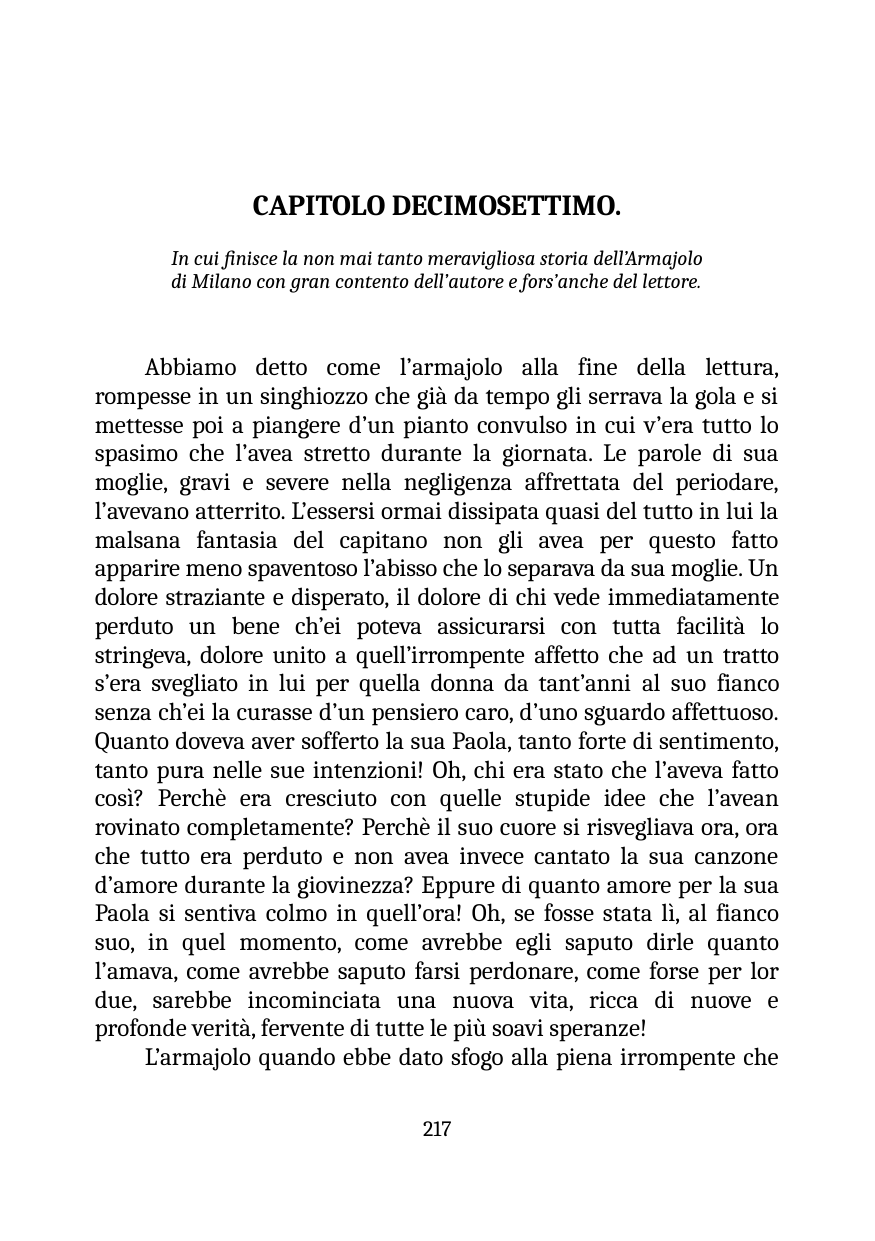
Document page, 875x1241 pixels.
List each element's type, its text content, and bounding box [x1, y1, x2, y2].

text L’armajolo quando ebbe dato sfogo alla piena irrompente che [94, 1043, 779, 1072]
text Abbiamo detto come l’armajolo alla fine della lettura, rompesse in un singhiozzo che già da tempo gli serrava la gola e si mettesse poi a piangere d’un pianto convulso in cui v’era tutto lo spasimo che l’avea stretto durante la giornata. Le parole di sua moglie, gravi e severe nella negligenza affrettata del periodare, l’avevano atterrito. L’essersi ormai dissipata quasi del tutto in lui la malsana fantasia del capitano non gli avea per questo fatto apparire meno spaventoso l’abisso che lo separava da sua moglie. Un dolore straziante e disperato, il dolore di chi vede immediatamente perduto un bene ch’ei poteva assicurarsi con tutta facilità lo stringeva, dolore unito a quell’irrompente affetto che ad un tratto s’era svegliato in lui per quella donna da tant’anni al suo fianco senza ch’ei la curasse d’un pensiero caro, d’uno sguardo affettuoso. Quanto doveva aver sofferto la sua Paola, tanto forte di sentimento, tanto pura nelle sue intenzioni! Oh, chi era stato che l’aveva fatto così? Perchè era cresciuto con quelle stupide idee che l’avean rovinato completamente? Perchè il suo cuore si risvegliava ora, ora che tutto era perduto e non avea invece cantato la sua canzone d’amore durante la giovinezza? Eppure di quanto amore per la sua Paola si sentiva colmo in quell’ora! Oh, se fosse stata lì, al fianco suo, in quel momento, come avrebbe egli saputo dirle quanto l’amava, come avrebbe saputo farsi perdonare, come forse per lor due, sarebbe incominciata una nuova vita, ricca di nuove e profonde verità, fervente di tutte le più soavi speranze! [94, 353, 779, 1043]
subtitle CAPITOLO DECIMOSETTIMO. [94, 189, 779, 222]
subtitle In cui finisce la non mai tanto meravigliosa storia dell’Armajolo di Milano con gran contento dell’autore e fors’anche del lettore. [94, 246, 779, 294]
